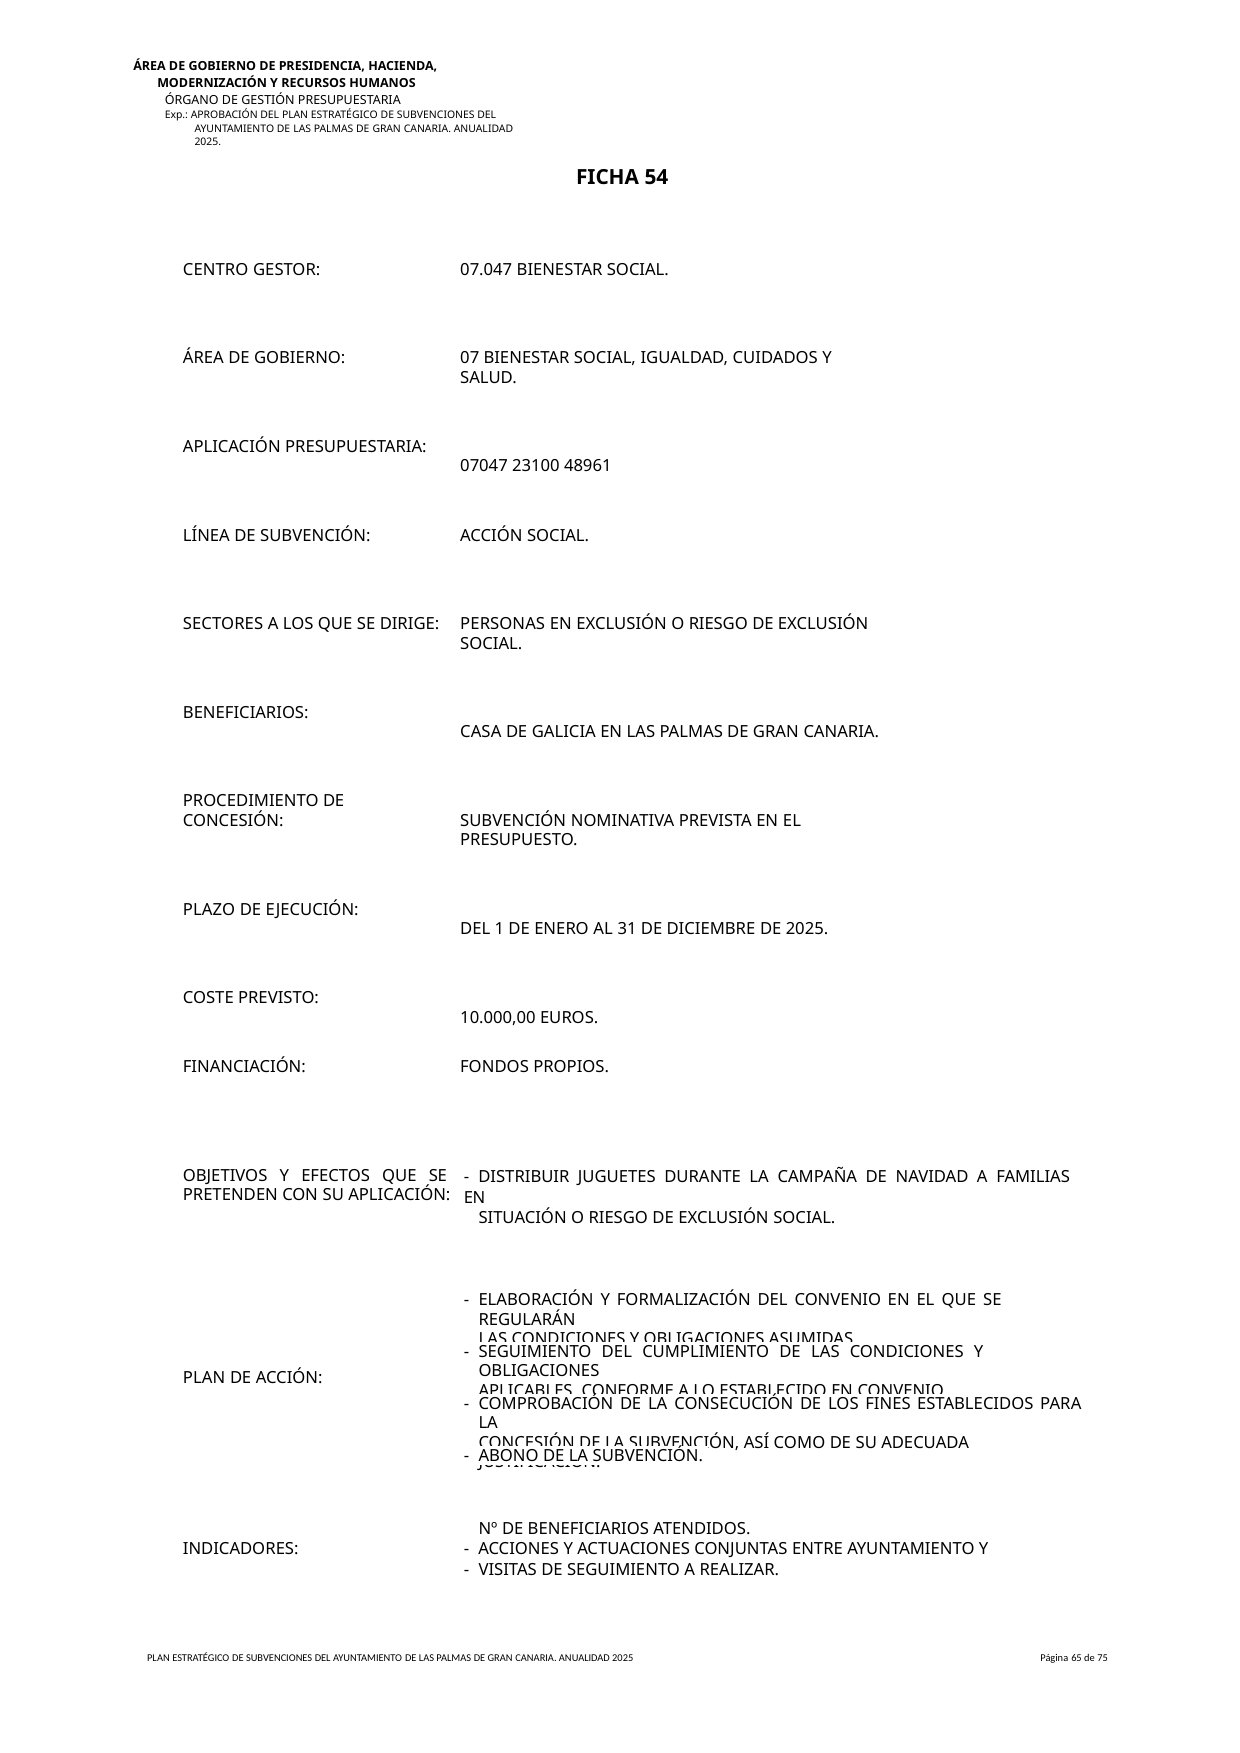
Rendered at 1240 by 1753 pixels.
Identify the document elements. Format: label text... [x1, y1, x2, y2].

text PROCEDIMIENTO DE CONCESIÓN: [183, 791, 449, 830]
text COMPROBACIÓN DE LA CONSECUCIÓN DE LOS FINES ESTABLECIDOS PARA LA [478, 1394, 1083, 1433]
text CONCESIÓN DE LA SUBVENCIÓN, ASÍ COMO DE SU ADECUADA JUSTIFICACIÓN. [478, 1433, 1083, 1472]
text PRETENDEN CON SU APLICACIÓN: [183, 1185, 462, 1205]
text - ACCIONES Y ACTUACIONES CONJUNTAS ENTRE AYUNTAMIENTO Y ONG. [463, 1538, 1028, 1578]
text FICHA 54 [576, 165, 689, 189]
text VISITAS DE SEGUIMIENTO A REALIZAR. [478, 1559, 784, 1579]
text - [463, 1341, 478, 1362]
text INDICADORES: [183, 1539, 312, 1558]
text - [463, 1445, 478, 1466]
text APLICACIÓN PRESUPUESTARIA: [183, 437, 448, 456]
text COSTE PREVISTO: [183, 988, 449, 1008]
text ÓRGANO DE GESTIÓN PRESUPUESTARIA [164, 93, 542, 107]
text OBJETIVOS Y EFECTOS QUE SE [183, 1166, 462, 1185]
text 10.000,00 EUROS. [460, 1008, 922, 1027]
text - [463, 1559, 494, 1580]
text BENEFICIARIOS: [183, 703, 448, 722]
text DEL 1 DE ENERO AL 31 DE DICIEMBRE DE 2025. [460, 919, 922, 938]
text SITUACIÓN O RIESGO DE EXCLUSIÓN SOCIAL. [478, 1208, 1083, 1227]
text ACCIÓN SOCIAL. [460, 526, 605, 545]
text - [463, 1393, 478, 1414]
text Página 65 de 75 [1040, 1652, 1123, 1664]
text MODERNIZACIÓN Y RECURSOS HUMANOS [157, 76, 440, 90]
text SEGUIMIENTO DEL CUMPLIMIENTO DE LAS CONDICIONES Y OBLIGACIONES [478, 1342, 1083, 1381]
text FONDOS PROPIOS. [460, 1057, 620, 1077]
text FINANCIACIÓN: [183, 1057, 320, 1077]
text ELABORACIÓN Y FORMALIZACIÓN DEL CONVENIO EN EL QUE SE REGULARÁN [478, 1290, 1083, 1329]
text LAS CONDICIONES Y OBLIGACIONES ASUMIDAS. [478, 1329, 1083, 1342]
text ÁREA DE GOBIERNO DE PRESIDENCIA, HACIENDA, [133, 59, 440, 73]
text 07.047 BIENESTAR SOCIAL. [460, 259, 683, 279]
text SECTORES A LOS QUE SE DIRIGE: [183, 614, 448, 634]
text ABONO DE LA SUBVENCIÓN. [478, 1446, 708, 1465]
text 07047 23100 48961 [460, 456, 890, 476]
text Nº DE BENEFICIARIOS ATENDIDOS. [478, 1519, 1028, 1538]
text - [463, 1289, 494, 1310]
text SUBVENCIÓN NOMINATIVA PREVISTA EN EL PRESUPUESTO. [460, 811, 922, 850]
text CENTRO GESTOR: [183, 259, 338, 279]
text PLAN ESTRATÉGICO DE SUBVENCIONES DEL AYUNTAMIENTO DE LAS PALMAS DE GRAN CANARIA. ANUALIDAD 2025 [147, 1652, 661, 1664]
text PLAZO DE EJECUCIÓN: [183, 899, 449, 919]
text - DISTRIBUIR JUGUETES DURANTE LA CAMPAÑA DE NAVIDAD A FAMILIAS EN [463, 1166, 1083, 1208]
text 07 BIENESTAR SOCIAL, IGUALDAD, CUIDADOS Y SALUD. [460, 348, 890, 387]
text AYUNTAMIENTO DE LAS PALMAS DE GRAN CANARIA. ANUALIDAD 2025. [194, 123, 542, 147]
text ÁREA DE GOBIERNO: [183, 348, 359, 368]
text PLAN DE ACCIÓN: [183, 1368, 337, 1387]
text PERSONAS EN EXCLUSIÓN O RIESGO DE EXCLUSIÓN SOCIAL. [460, 614, 922, 653]
text APLICABLES, CONFORME A LO ESTABLECIDO EN CONVENIO. [478, 1381, 1083, 1394]
text Exp.: APROBACIÓN DEL PLAN ESTRATÉGICO DE SUBVENCIONES DEL [164, 109, 542, 121]
text CASA DE GALICIA EN LAS PALMAS DE GRAN CANARIA. [460, 722, 922, 742]
text LÍNEA DE SUBVENCIÓN: [183, 526, 448, 545]
